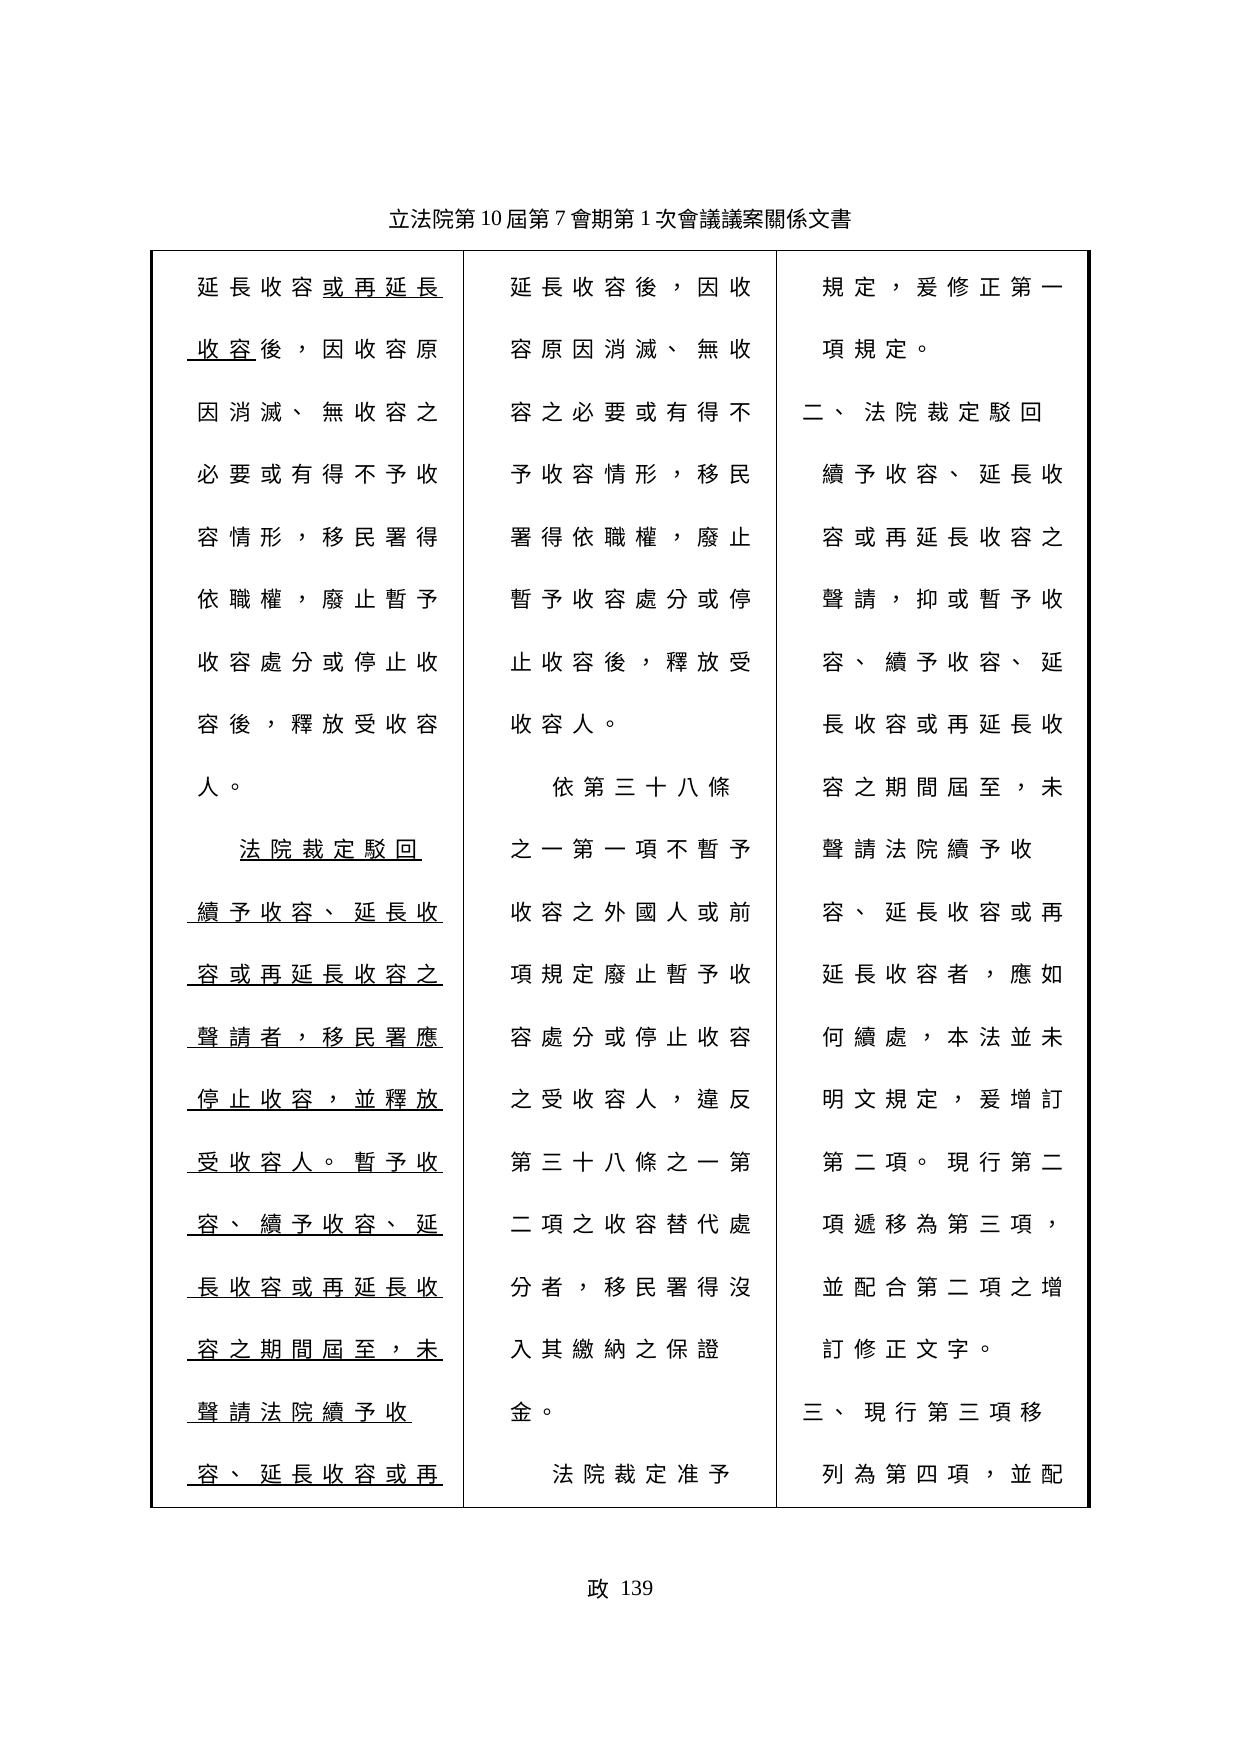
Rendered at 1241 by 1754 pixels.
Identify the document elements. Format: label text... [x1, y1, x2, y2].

table_cell 延長收容後，因收容原因消滅、無收容之必要或有得不予收容情形，移民署得依職權，廢止暫予收容處分或停止收容後，釋放受收容人。 依第三十八條之一第一項不暫予收容之外國人或前項規定廢止暫予收容處分或停止收容之受收容人，違反第三十八條之一第二項之收容替代處分者，移民署得沒入其繳納之保證金。 法院裁定准予 [464, 251, 776, 1507]
table_cell 規定，爰修正第一項規定。 二、法院裁定駁回續予收容、延長收容或再延長收容之聲請，抑或暫予收容、續予收容、延長收容或再延長收容之期間屆至，未聲請法院續予收容、延長收容或再延長收容者，應如何續處，本法並未明文規定，爰增訂第二項。現行第二項遞移為第三項，並配合第二項之增訂修正文字。 三、現行第三項移列為第四項，並配 [777, 251, 1087, 1507]
table_cell 延長收容或再延長收容後，因收容原因消滅、無收容之必要或有得不予收容情形，移民署得依職權，廢止暫予收容處分或停止收容後，釋放受收容人。 法院裁定駁回續予收容、延長收容或再延長收容之聲請者，移民署應停止收容，並釋放受收容人。暫予收容、續予收容、延長收容或再延長收容之期間屆至，未聲請法院續予收容、延長收容或再 [153, 251, 463, 1507]
